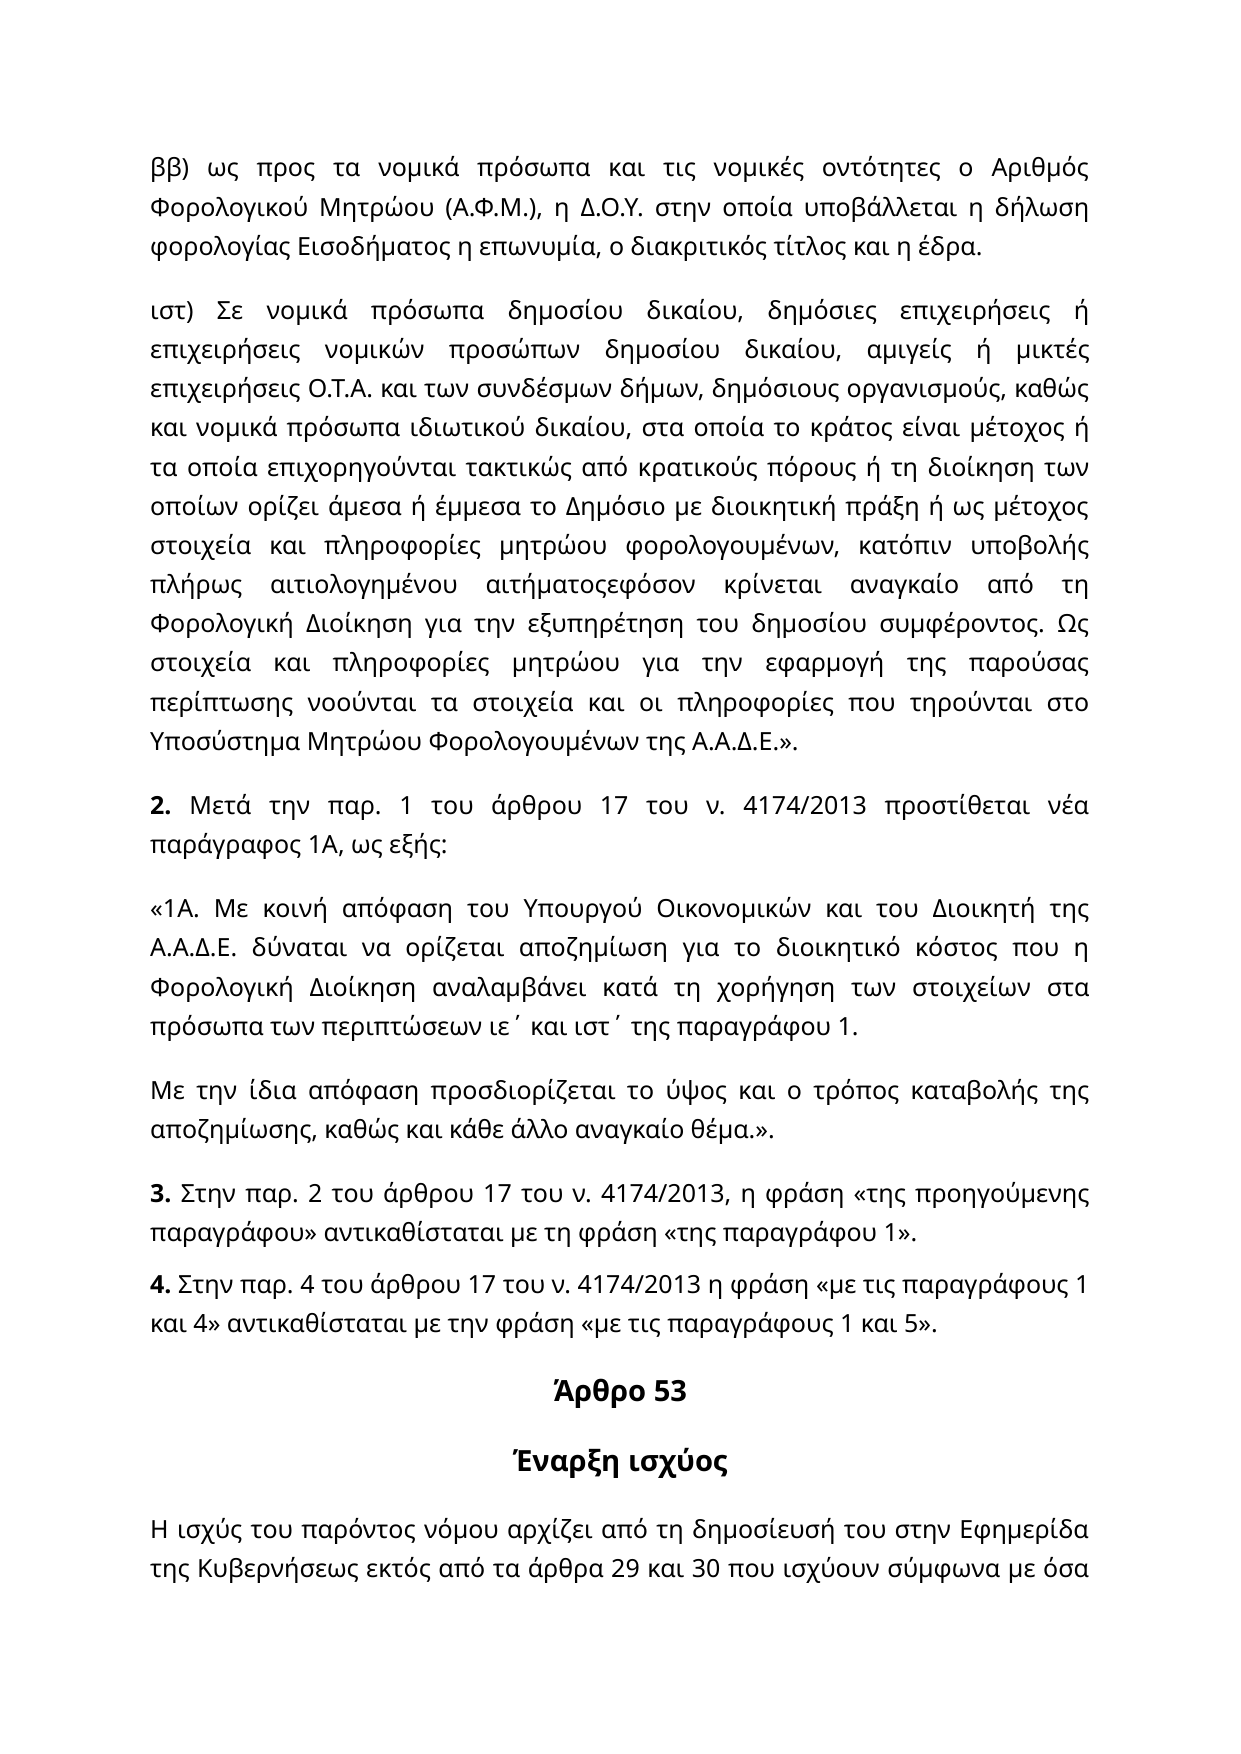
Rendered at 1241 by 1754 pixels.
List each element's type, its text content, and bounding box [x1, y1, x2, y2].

text Με την ίδια απόφαση προσδιορίζεται το ύψος και ο τρόπος καταβολής της αποζημίωσης, καθώς και κάθε άλλο αναγκαίο θέμα.». [150, 1072, 1090, 1146]
text 4. Στην παρ. 4 του άρθρου 17 του ν. 4174/2013 η φράση «με τις παραγράφους 1 και 4» αντικαθίσταται με την φράση «με τις παραγράφους 1 και 5». [150, 1267, 1090, 1340]
text ββ) ως προς τα νομικά πρόσωπα και τις νομικές οντότητες ο Αριθμός Φορολογικού Μητρώου (Α.Φ.Μ.), η Δ.Ο.Υ. στην οποία υποβάλλεται η δήλωση φορολογίας Εισοδήματος η επωνυμία, ο διακριτικός τίτλος και η έδρα. [150, 150, 1090, 262]
text 2. Μετά την παρ. 1 του άρθρου 17 του ν. 4174/2013 προστίθεται νέα παράγραφος 1Α, ως εξής: [150, 787, 1090, 861]
subtitle Άρθρο 53 [150, 1370, 1090, 1410]
text ιστ) Σε νομικά πρόσωπα δημοσίου δικαίου, δημόσιες επιχειρήσεις ή επιχειρήσεις νομικών προσώπων δημοσίου δικαίου, αμιγείς ή μικτές επιχειρήσεις Ο.Τ.Α. και των συνδέσμων δήμων, δημόσιους οργανισμούς, καθώς και νομικά πρόσωπα ιδιωτικού δικαίου, στα οποία το κράτος είναι μέτοχος ή τα οποία επιχορηγούνται τακτικώς από κρατικούς πόρους ή τη διοίκηση των οποίων ορίζει άμεσα ή έμμεσα το Δημόσιο με διοικητική πράξη ή ως μέτοχος στοιχεία και πληροφορίες μητρώου φορολογουμένων, κατόπιν υποβολής πλήρως αιτιολογημένου αιτήματοςεφόσον κρίνεται αναγκαίο από τη Φορολογική Διοίκηση για την εξυπηρέτηση του δημοσίου συμφέροντος. Ως στοιχεία και πληροφορίες μητρώου για την εφαρμογή της παρούσας περίπτωσης νοούνται τα στοιχεία και οι πληροφορίες που τηρούνται στο Υποσύστημα Μητρώου Φορολογουμένων της Α.Α.Δ.Ε.». [150, 292, 1090, 757]
text 3. Στην παρ. 2 του άρθρου 17 του ν. 4174/2013, η φράση «της προηγούμενης παραγράφου» αντικαθίσταται με τη φράση «της παραγράφου 1». [150, 1176, 1090, 1249]
text Η ισχύς του παρόντος νόμου αρχίζει από τη δημοσίευσή του στην Εφημερίδα της Κυβερνήσεως εκτός από τα άρθρα 29 και 30 που ισχύουν σύμφωνα με όσα [150, 1511, 1090, 1584]
subtitle Έναρξη ισχύος [150, 1441, 1090, 1480]
text «1Α. Με κοινή απόφαση του Υπουργού Οικονομικών και του Διοικητή της Α.Α.Δ.Ε. δύναται να ορίζεται αποζημίωση για το διοικητικό κόστος που η Φορολογική Διοίκηση αναλαμβάνει κατά τη χορήγηση των στοιχείων στα πρόσωπα των περιπτώσεων ιε΄ και ιστ΄ της παραγράφου 1. [150, 891, 1090, 1042]
